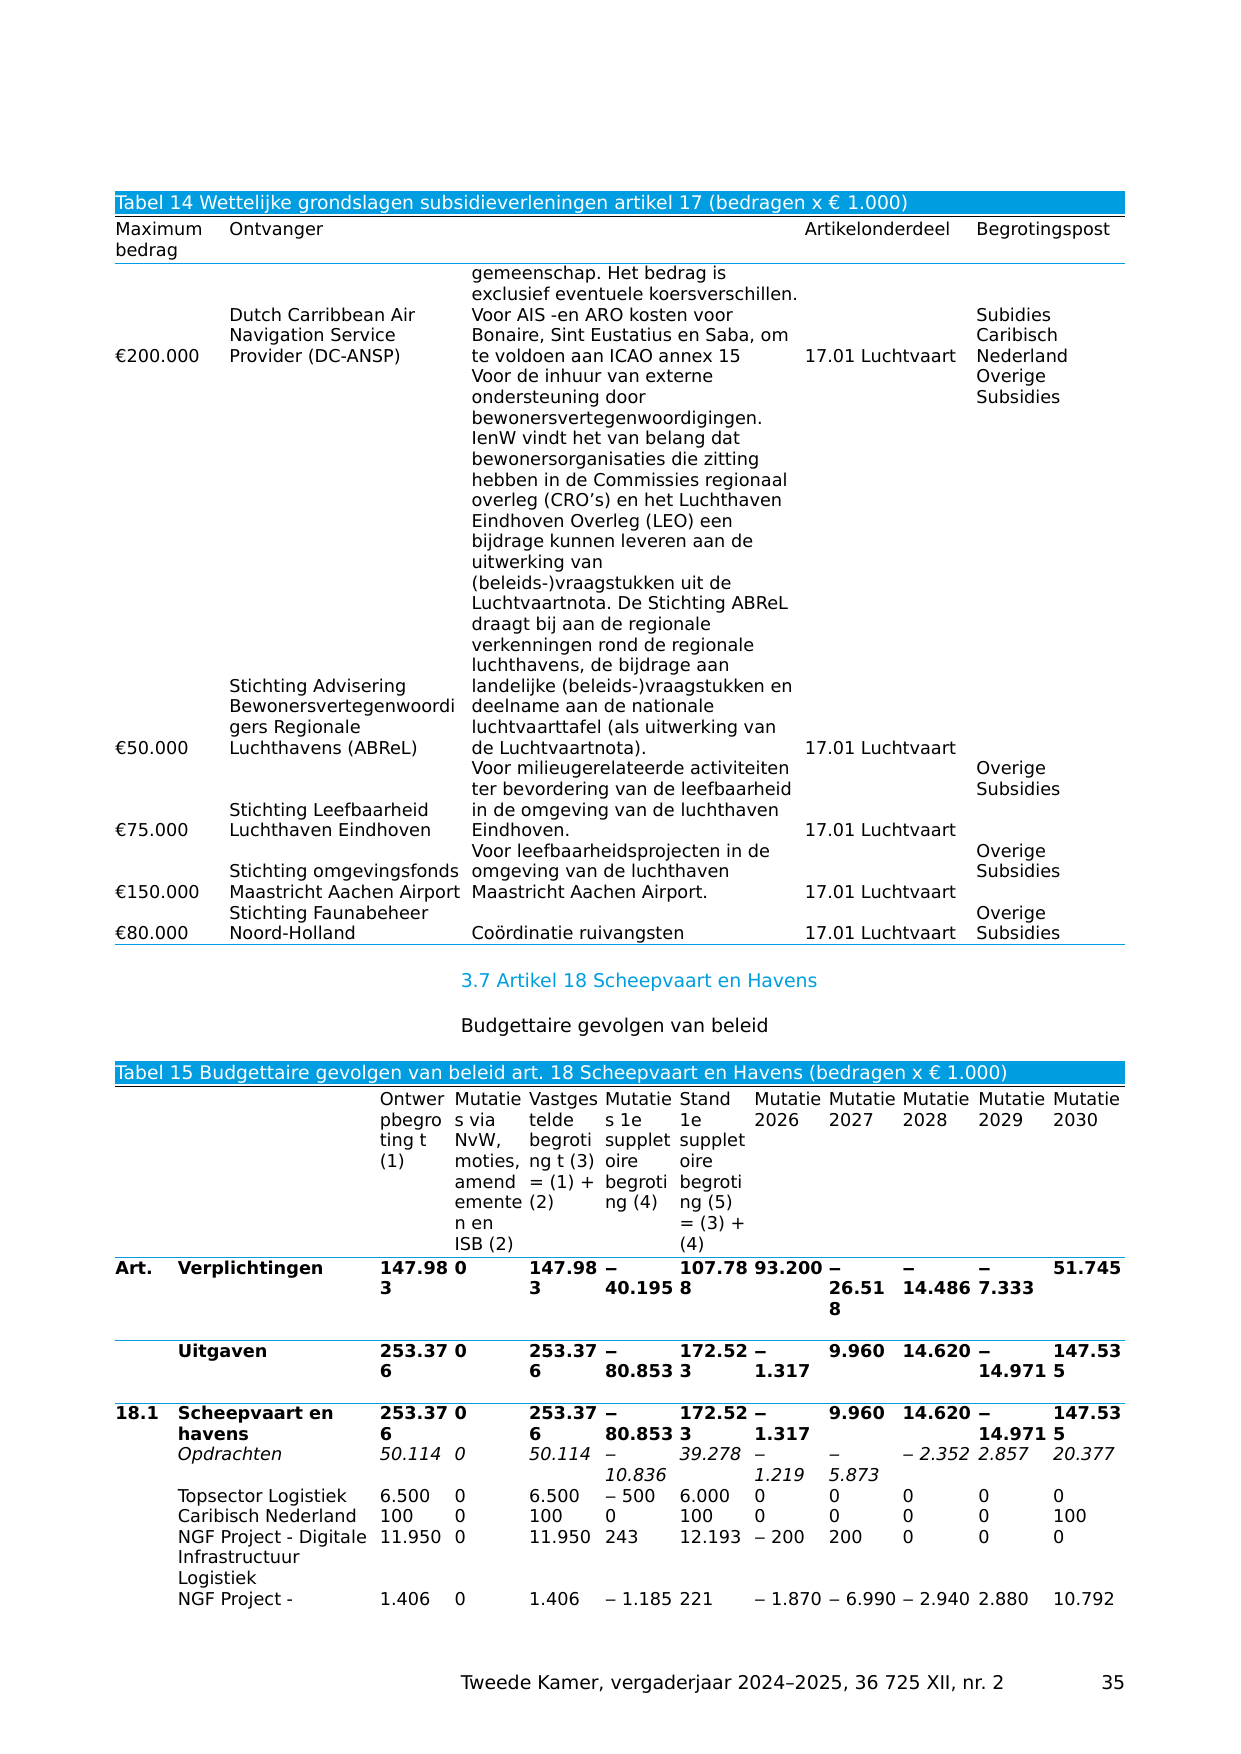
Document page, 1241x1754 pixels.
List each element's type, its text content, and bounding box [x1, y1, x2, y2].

table_cell [526, 1320, 602, 1340]
title Budgettaire gevolgen van beleid [461, 1015, 1125, 1037]
table_cell [676, 1382, 751, 1402]
table_cell Mutatie 2027 [826, 1087, 899, 1257]
table_cell Vastgestelde begroting t (3) = (1) + (2) [526, 1087, 602, 1257]
table_cell Overige Subsidies [973, 366, 1125, 758]
table_cell 17.01 Luchtvaart [802, 366, 973, 758]
table_cell 0 [1050, 1527, 1125, 1589]
table_cell 1.406 [377, 1589, 451, 1609]
table_cell 0 [975, 1527, 1050, 1589]
table_cell [826, 1320, 899, 1340]
table_cell ‒ 1.219 [751, 1444, 826, 1486]
table_cell 147.983 [526, 1258, 602, 1319]
table_cell 147.983 [377, 1258, 451, 1319]
table_cell 107.788 [676, 1258, 751, 1319]
table_cell Voor milieugerelateerde activiteiten ter bevordering van de leefbaarheid in de omgeving van de luchthaven Eindhoven. [469, 758, 802, 841]
table_cell [226, 264, 468, 304]
table_cell Opdrachten [175, 1444, 377, 1486]
table_cell 172.523 [676, 1404, 751, 1444]
table_cell NGF Project - Digitale Infrastructuur Logistiek [175, 1527, 377, 1589]
table_cell Artikelonderdeel [802, 217, 973, 263]
table_cell 0 [451, 1506, 526, 1527]
table_cell [115, 264, 226, 304]
table_cell [975, 1382, 1050, 1402]
table_cell 253.376 [377, 1404, 451, 1444]
table_cell 17.01 Luchtvaart [802, 903, 973, 944]
table_cell ‒ 5.873 [826, 1444, 899, 1486]
table_cell 11.950 [377, 1527, 451, 1589]
table_cell 0 [451, 1404, 526, 1444]
table_cell 100 [676, 1506, 751, 1527]
table_cell Scheepvaart en havens [175, 1404, 377, 1444]
table_cell Ontvanger [226, 217, 468, 263]
table_cell Art. [115, 1258, 175, 1319]
table_cell [900, 1382, 975, 1402]
table_cell [469, 217, 802, 263]
table_cell 2.880 [975, 1589, 1050, 1609]
table_cell [1050, 1320, 1125, 1340]
table_cell [900, 1320, 975, 1340]
table_cell ‒ 14.971 [975, 1404, 1050, 1444]
table_cell 0 [975, 1486, 1050, 1506]
table_cell [115, 1087, 175, 1257]
table_cell 6.000 [676, 1486, 751, 1506]
table_cell 0 [451, 1486, 526, 1506]
table_cell 147.535 [1050, 1404, 1125, 1444]
table_cell Topsector Logistiek [175, 1486, 377, 1506]
table_cell 39.278 [676, 1444, 751, 1486]
table_cell [115, 1527, 175, 1589]
table_cell [676, 1320, 751, 1340]
table_cell 0 [451, 1341, 526, 1382]
table_cell Maximum bedrag [115, 217, 226, 263]
table_cell €150.000 [115, 841, 226, 903]
table_cell Mutatie 2026 [751, 1087, 826, 1257]
table_cell 1.406 [526, 1589, 602, 1609]
table_cell Uitgaven [175, 1341, 377, 1382]
table_cell ‒ 1.317 [751, 1341, 826, 1382]
table_cell ‒ 200 [751, 1527, 826, 1589]
table_cell 11.950 [526, 1527, 602, 1589]
table_cell ‒ 500 [602, 1486, 676, 1506]
table_cell 14.620 [900, 1341, 975, 1382]
table_cell 0 [826, 1506, 899, 1527]
table_cell ‒ 1.317 [751, 1404, 826, 1444]
table_cell NGF Project [175, 1589, 377, 1609]
table_cell [115, 1341, 175, 1382]
table_cell 51.745 [1050, 1258, 1125, 1319]
table_cell 6.500 [377, 1486, 451, 1506]
table_cell 253.376 [377, 1341, 451, 1382]
table_cell Voor de inhuur van externe ondersteuning door bewonersvertegenwoordigingen. IenW vindt het van belang dat bewonersorganisaties die zitting hebben in de Commissies regionaal overleg (CRO’s) en het Luchthaven Eindhoven Overleg (LEO) een bĳdrage kunnen leveren aan de uitwerking van (beleids-)vraagstukken uit de Luchtvaartnota. De Stichting ABReL draagt bĳ aan de regionale verkenningen rond de regionale luchthavens, de bĳdrage aan landelĳke (beleids-)vraagstukken en deelname aan de nationale luchtvaarttafel (als uitwerking van de Luchtvaartnota). [469, 366, 802, 758]
table_cell €80.000 [115, 903, 226, 944]
table_cell [826, 1382, 899, 1402]
table_cell Mutaties 1e suppletoire begroting (4) [602, 1087, 676, 1257]
table_cell 20.377 [1050, 1444, 1125, 1486]
table_cell [115, 1444, 175, 1486]
table_cell 0 [751, 1506, 826, 1527]
table_cell 0 [900, 1527, 975, 1589]
table_cell [751, 1320, 826, 1340]
table_cell Stand 1e suppletoire begroting (5) = (3) + (4) [676, 1087, 751, 1257]
table_cell [973, 264, 1125, 304]
table_cell [377, 1382, 451, 1402]
table_cell [115, 1382, 175, 1402]
table_cell Voor leefbaarheidsprojecten in de omgeving van de luchthaven Maastricht Aachen Airport. [469, 841, 802, 903]
table_cell [451, 1320, 526, 1340]
table_cell Subidies Caribisch Nederland [973, 305, 1125, 366]
table_cell [526, 1382, 602, 1402]
table_cell Stichting Advisering Bewonersvertegenwoordigers Regionale Luchthavens (ABReL) [226, 366, 468, 758]
table_cell Overige Subsidies [973, 903, 1125, 944]
table_cell ‒ 2.352 [900, 1444, 975, 1486]
table_cell 0 [975, 1506, 1050, 1527]
table_cell Coördinatie ruivangsten [469, 903, 802, 944]
table_cell ‒ 80.853 [602, 1404, 676, 1444]
table_cell Stichting Leefbaarheid Luchthaven Eindhoven [226, 758, 468, 841]
table_cell 253.376 [526, 1341, 602, 1382]
table_cell 14.620 [900, 1404, 975, 1444]
table_cell ‒ 1.185 [602, 1589, 676, 1609]
table_cell 253.376 [526, 1404, 602, 1444]
table_cell 0 [451, 1589, 526, 1609]
table_cell Mutatie 2030 [1050, 1087, 1125, 1257]
table_cell [175, 1087, 377, 1257]
table_cell 172.523 [676, 1341, 751, 1382]
table_cell €75.000 [115, 758, 226, 841]
table_cell 221 [676, 1589, 751, 1609]
table_cell Verplichtingen [175, 1258, 377, 1319]
table_cell ‒ 26.518 [826, 1258, 899, 1319]
table_cell 6.500 [526, 1486, 602, 1506]
table_cell 0 [451, 1444, 526, 1486]
table_cell ‒ 1.870 [751, 1589, 826, 1609]
table_cell 0 [1050, 1486, 1125, 1506]
table_cell €200.000 [115, 305, 226, 366]
table_cell Mutatie 2029 [975, 1087, 1050, 1257]
table_cell [802, 264, 973, 304]
table_cell 2.857 [975, 1444, 1050, 1486]
table_cell [377, 1320, 451, 1340]
table_cell 147.535 [1050, 1341, 1125, 1382]
table_cell [602, 1382, 676, 1402]
table_cell 0 [900, 1486, 975, 1506]
table_cell ‒ 10.836 [602, 1444, 676, 1486]
table_cell ‒ 6.990 [826, 1589, 899, 1609]
table_cell €50.000 [115, 366, 226, 758]
table_cell Stichting omgevingsfonds Maastricht Aachen Airport [226, 841, 468, 903]
table_cell Begrotingspost [973, 217, 1125, 263]
table_cell 0 [751, 1486, 826, 1506]
table_cell [751, 1382, 826, 1402]
table_cell 10.792 [1050, 1589, 1125, 1609]
table_cell 0 [900, 1506, 975, 1527]
table_cell Mutatie 2028 [900, 1087, 975, 1257]
table_cell [115, 1320, 175, 1340]
table_cell Mutaties via NvW, moties, amendementen en ISB (2) [451, 1087, 526, 1257]
table_cell 12.193 [676, 1527, 751, 1589]
table_cell 9.960 [826, 1404, 899, 1444]
table_cell Overige Subsidies [973, 758, 1125, 841]
table_cell Ontwerpbegroting t (1) [377, 1087, 451, 1257]
table_cell ‒ 7.333 [975, 1258, 1050, 1319]
table_cell Caribisch Nederland [175, 1506, 377, 1527]
table_cell gemeenschap. Het bedrag is exclusief eventuele koersverschillen. [469, 264, 802, 304]
table_cell [1050, 1382, 1125, 1402]
table_cell 17.01 Luchtvaart [802, 305, 973, 366]
table_cell 100 [1050, 1506, 1125, 1527]
table_cell ‒ 14.971 [975, 1341, 1050, 1382]
table_cell 50.114 [526, 1444, 602, 1486]
table_cell [115, 1486, 175, 1506]
table_cell 9.960 [826, 1341, 899, 1382]
table_cell [975, 1320, 1050, 1340]
table_cell Stichting Faunabeheer Noord-Holland [226, 903, 468, 944]
table_cell [115, 1506, 175, 1527]
table_cell 93.200 [751, 1258, 826, 1319]
title 3.7 Artikel 18 Scheepvaart en Havens [461, 969, 1125, 991]
table_cell 100 [377, 1506, 451, 1527]
table_cell Dutch Carribbean Air Navigation Service Provider (DC-ANSP) [226, 305, 468, 366]
table_cell Overige Subsidies [973, 841, 1125, 903]
table_cell 17.01 Luchtvaart [802, 758, 973, 841]
table_cell 0 [826, 1486, 899, 1506]
table_cell [451, 1382, 526, 1402]
table_cell 243 [602, 1527, 676, 1589]
table_cell 0 [602, 1506, 676, 1527]
table_cell [175, 1320, 377, 1340]
table_cell Voor AIS -en ARO kosten voor Bonaire, Sint Eustatius en Saba, om te voldoen aan ICAO annex 15 [469, 305, 802, 366]
table_cell ‒ 40.195 [602, 1258, 676, 1319]
table_cell [602, 1320, 676, 1340]
table_cell 50.114 [377, 1444, 451, 1486]
table_cell [175, 1382, 377, 1402]
table_cell 17.01 Luchtvaart [802, 841, 973, 903]
table_cell 18.1 [115, 1404, 175, 1444]
table_cell ‒ 2.940 [900, 1589, 975, 1609]
table_cell 0 [451, 1527, 526, 1589]
table_cell ‒ 80.853 [602, 1341, 676, 1382]
table_cell 200 [826, 1527, 899, 1589]
table_cell ‒ 14.486 [900, 1258, 975, 1319]
table_cell 100 [526, 1506, 602, 1527]
table_cell [115, 1589, 175, 1609]
table_cell 0 [451, 1258, 526, 1319]
